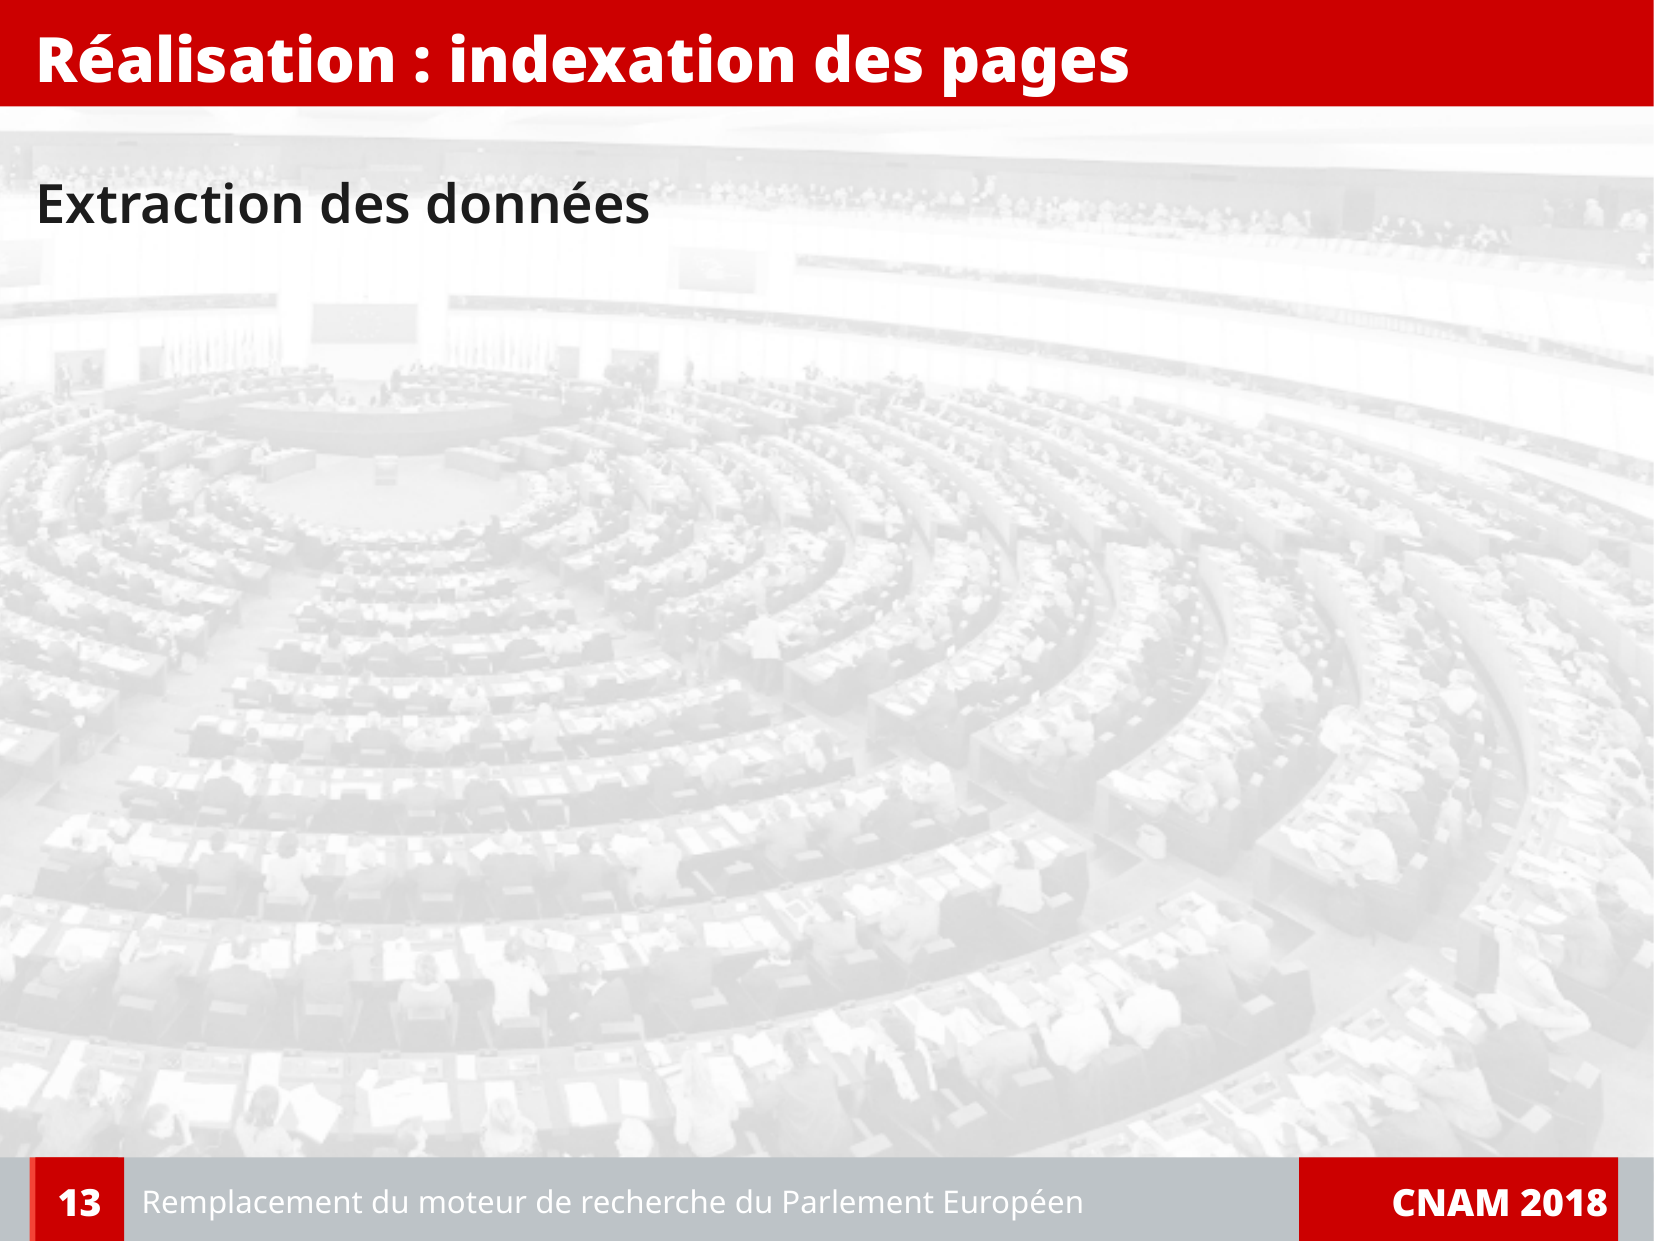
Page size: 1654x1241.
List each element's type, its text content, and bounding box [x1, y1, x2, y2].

picture [0, 107, 1654, 1157]
list Extraction des données [35, 165, 1619, 1123]
title Réalisation : indexation des pages [35, 0, 1571, 101]
